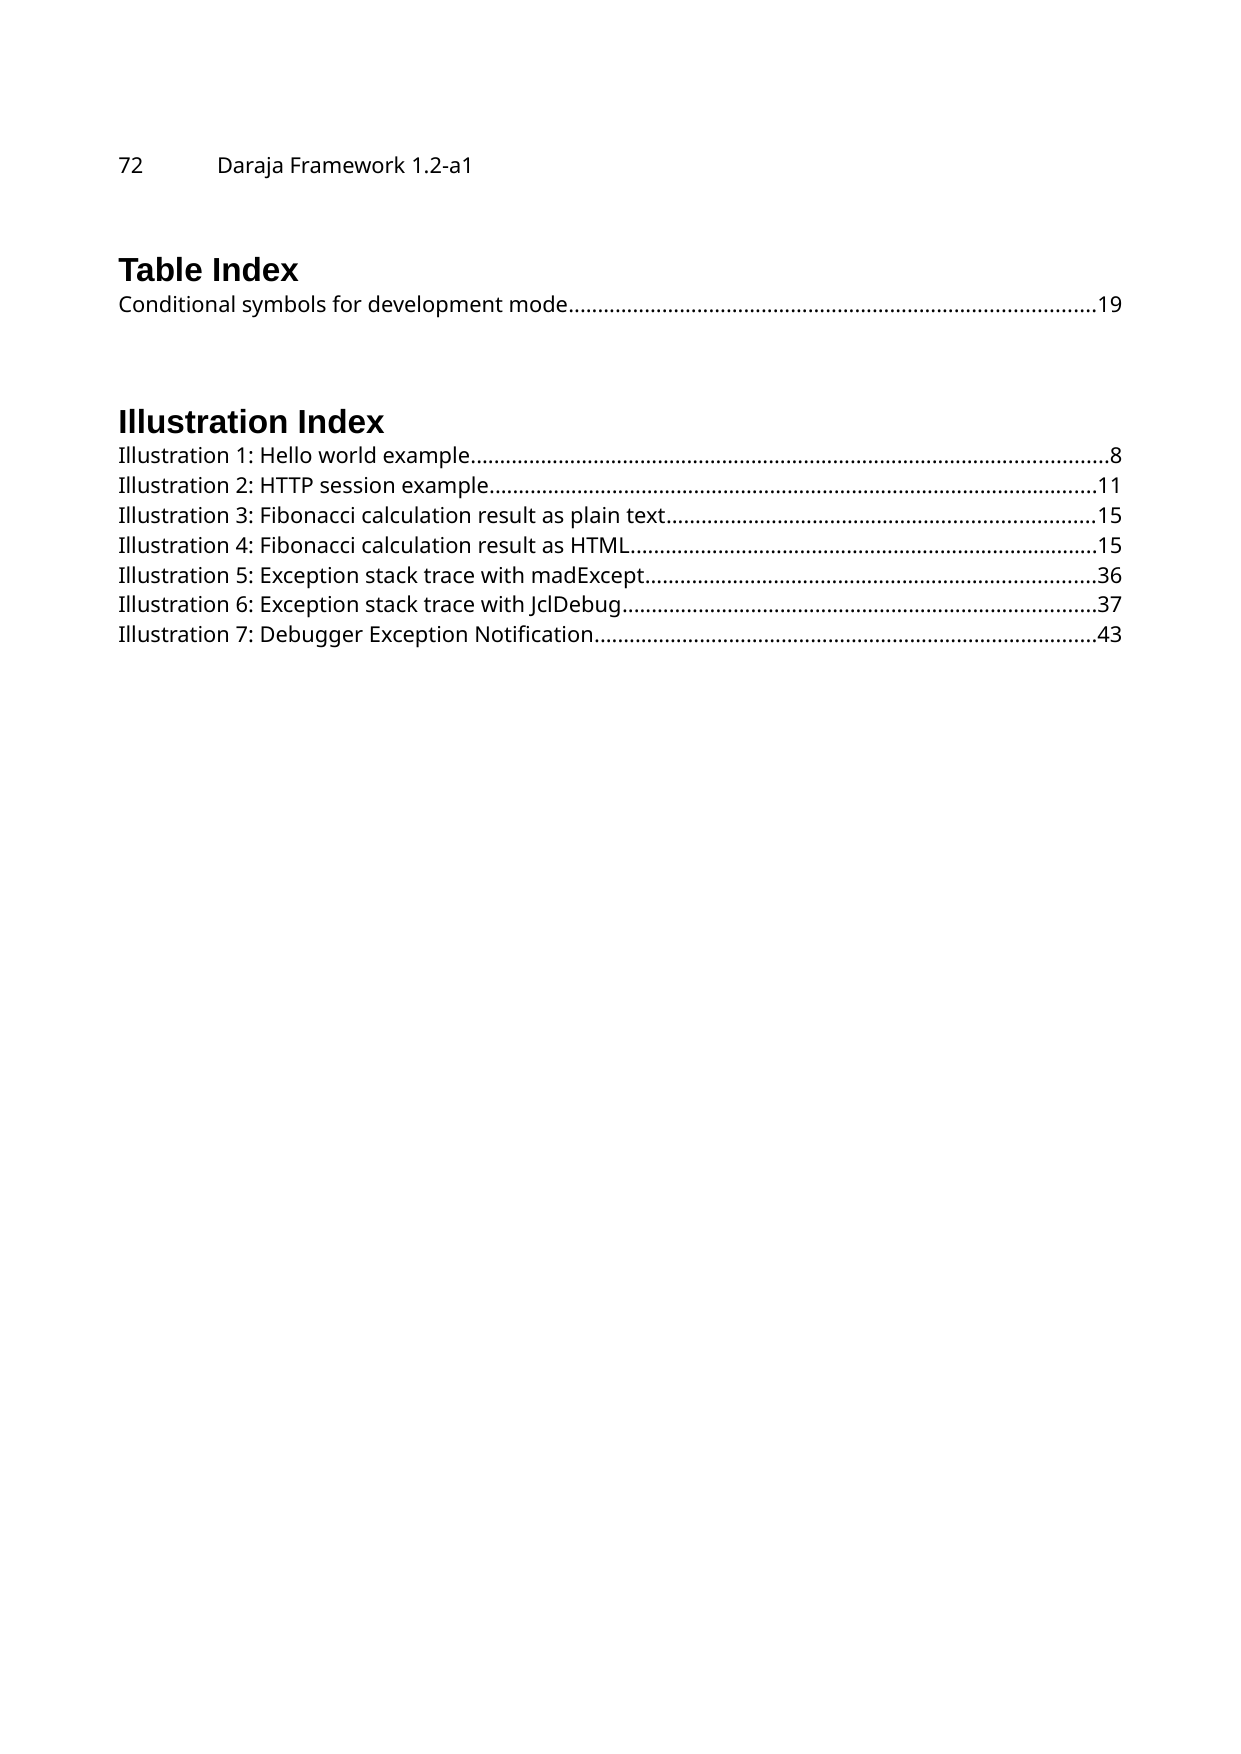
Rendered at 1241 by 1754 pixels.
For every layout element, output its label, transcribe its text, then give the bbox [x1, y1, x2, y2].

text Illustration 3: Fibonacci calculation result as plain text 15 [118, 500, 1122, 530]
text Illustration 4: Fibonacci calculation result as HTML 15 [118, 530, 1122, 560]
text Illustration 2: HTTP session example 11 [118, 470, 1122, 500]
text Illustration 6: Exception stack trace with JclDebug 37 [118, 589, 1122, 619]
text Conditional symbols for development mode 19 [118, 289, 1122, 319]
text Illustration 1: Hello world example 8 [118, 441, 1122, 470]
text Illustration 7: Debugger Exception Notification 43 [118, 619, 1122, 649]
text Illustration 5: Exception stack trace with madExcept 36 [118, 560, 1122, 589]
subtitle Table Index [118, 252, 1122, 289]
subtitle Illustration Index [118, 403, 1122, 441]
